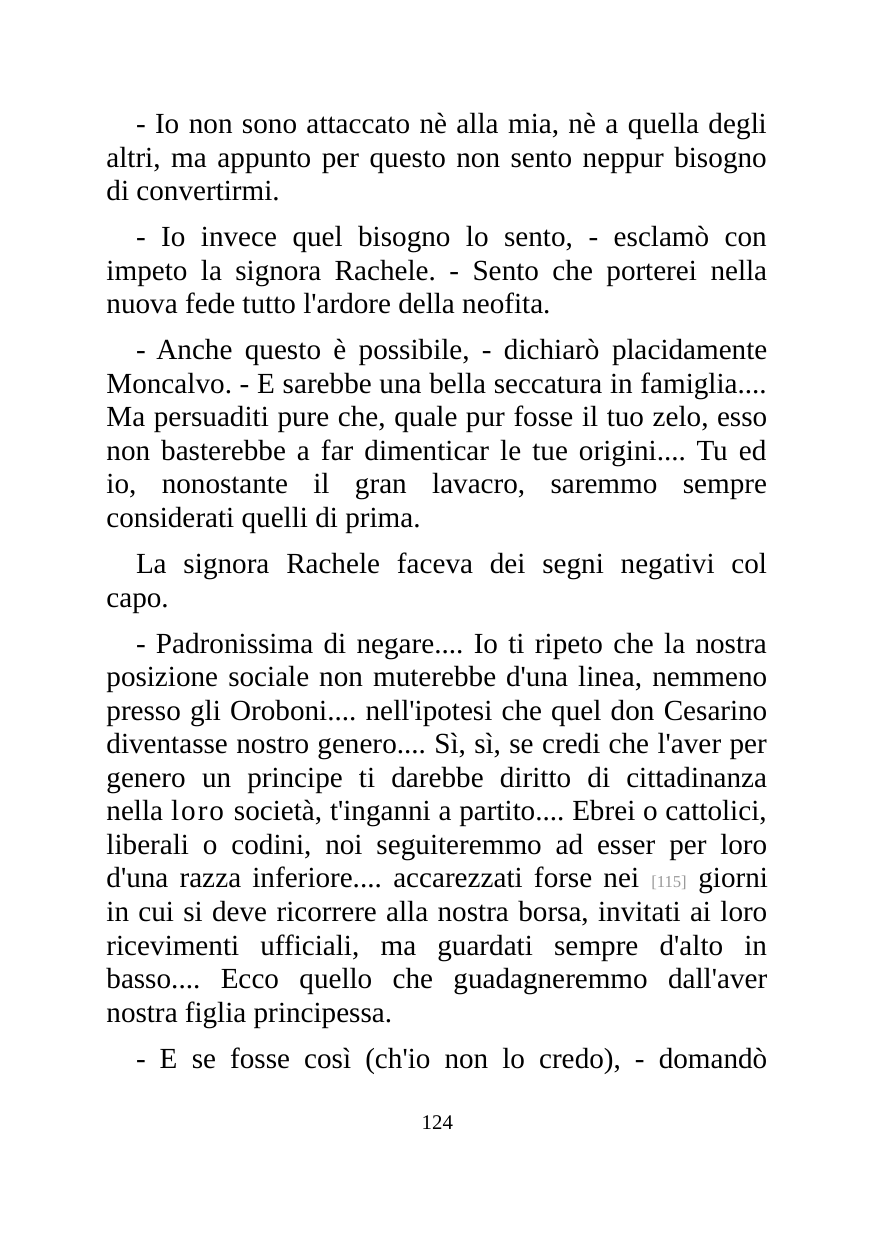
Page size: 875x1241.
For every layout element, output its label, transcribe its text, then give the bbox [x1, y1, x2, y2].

text - Anche questo è possibile, - dichiarò placidamente Moncalvo. - E sarebbe una bella seccatura in famiglia.... Ma persuaditi pure che, quale pur fosse il tuo zelo, esso non basterebbe a far dimenticar le tue origini.... Tu ed io, nonostante il gran lavacro, saremmo sempre considerati quelli di prima. [106, 332, 768, 534]
text La signora Rachele faceva dei segni negativi col capo. [106, 546, 768, 613]
text - Io non sono attaccato nè alla mia, nè a quella degli altri, ma appunto per questo non sento neppur bisogno di convertirmi. [106, 106, 768, 207]
text - Padronissima di negare.... Io ti ripeto che la nostra posizione sociale non muterebbe d'una linea, nemmeno presso gli Oroboni.... nell'ipotesi che quel don Cesarino diventasse nostro genero.... Sì, sì, se credi che l'aver per genero un principe ti darebbe diritto di cittadinanza nella loro società, t'inganni a partito.... Ebrei o cattolici, liberali o codini, noi seguiteremmo ad esser per loro d'una razza inferiore.... accarezzati forse nei [115] giorni in cui si deve ricorrere alla nostra borsa, invitati ai loro ricevimenti ufficiali, ma guardati sempre d'alto in basso.... Ecco quello che guadagneremmo dall'aver nostra figlia principessa. [106, 626, 768, 1028]
text - Io invece quel bisogno lo sento, - esclamò con impeto la signora Rachele. - Sento che porterei nella nuova fede tutto l'ardore della neofita. [106, 219, 768, 320]
text - E se fosse così (ch'io non lo credo), - domandò [106, 1041, 768, 1074]
